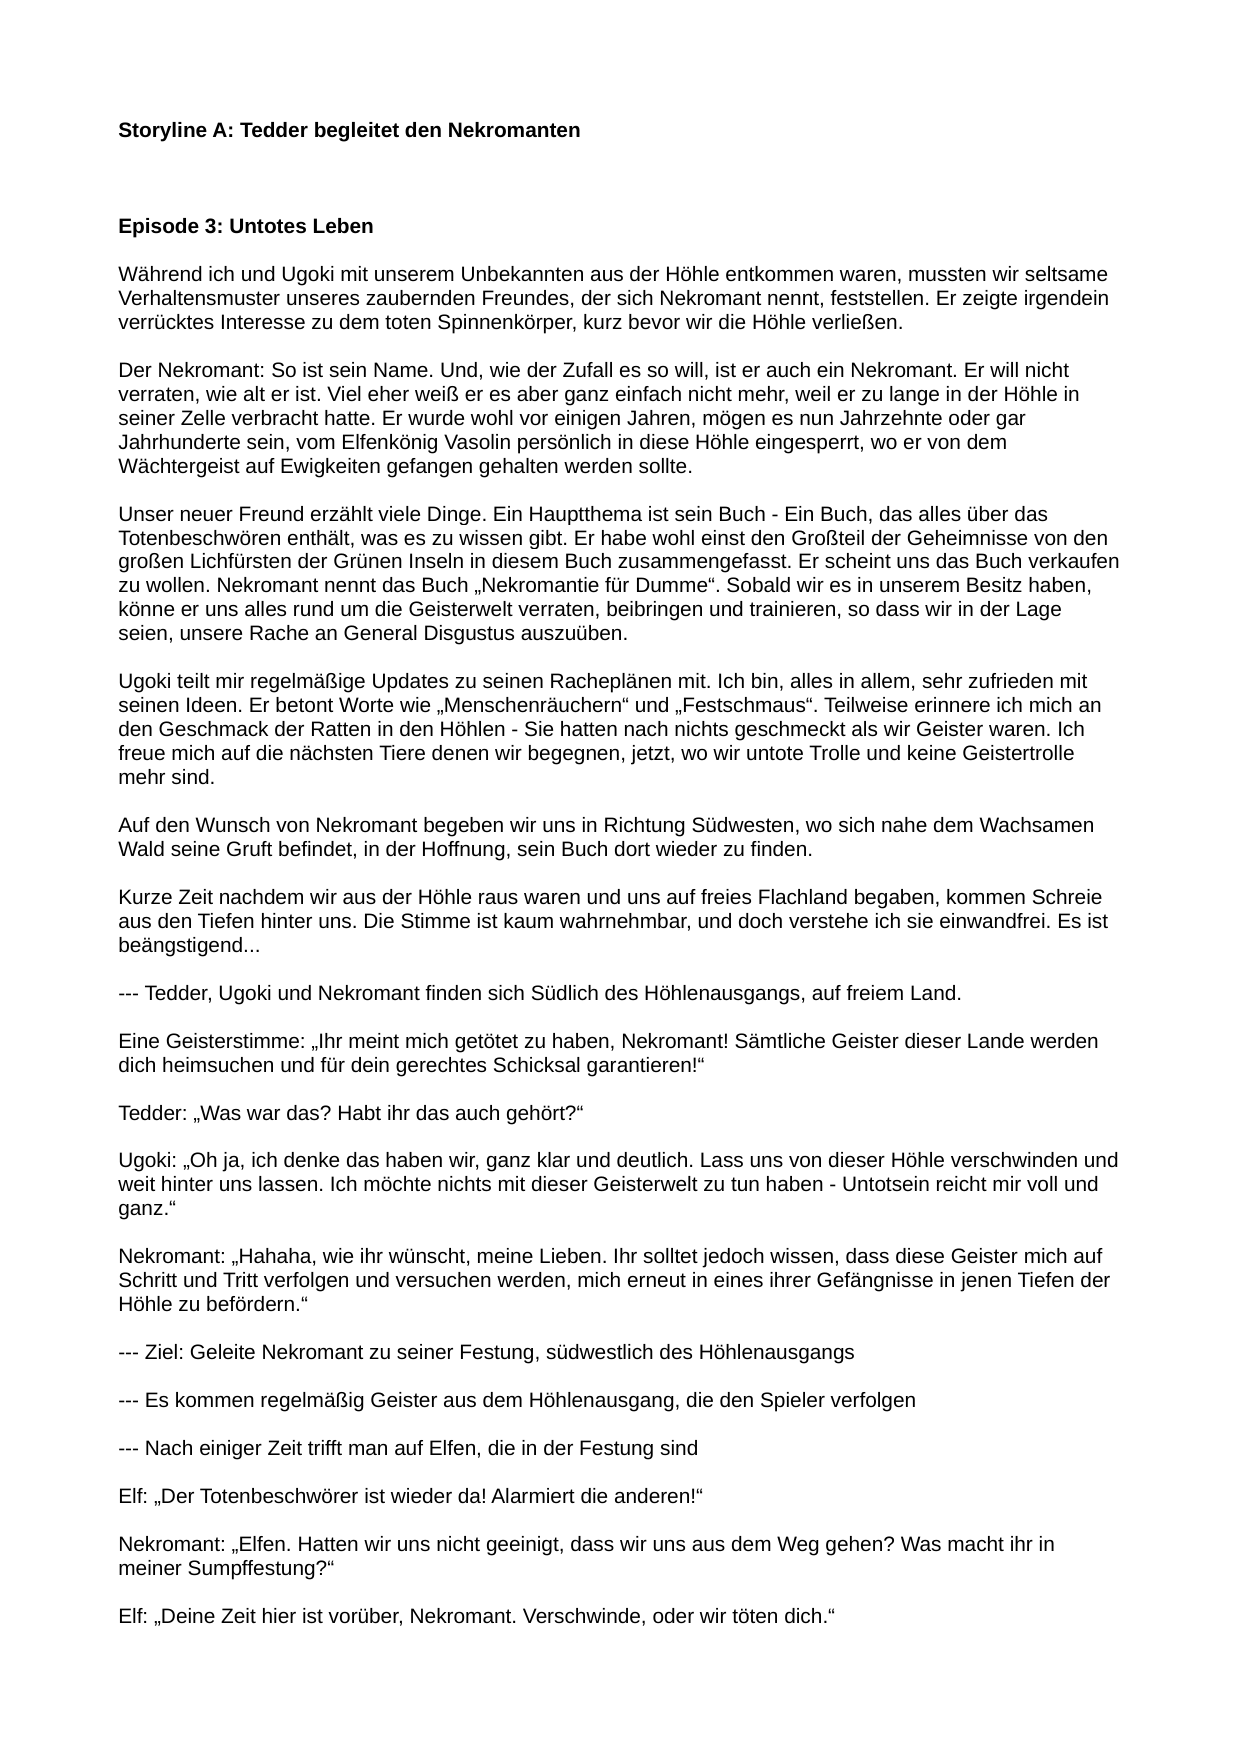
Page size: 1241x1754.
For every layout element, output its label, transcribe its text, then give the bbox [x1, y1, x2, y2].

text Ugoki: „Oh ja, ich denke das haben wir, ganz klar und deutlich. Lass uns von dieser Höhle verschwinden und weit hinter uns lassen. Ich möchte nichts mit dieser Geisterwelt zu tun haben - Untotsein reicht mir voll und ganz.“ [118, 1148, 1122, 1220]
text --- Nach einiger Zeit trifft man auf Elfen, die in der Festung sind [118, 1436, 1122, 1460]
text Elf: „Der Totenbeschwörer ist wieder da! Alarmiert die anderen!“ [118, 1484, 1122, 1508]
text Unser neuer Freund erzählt viele Dinge. Ein Hauptthema ist sein Buch - Ein Buch, das alles über das Totenbeschwören enthält, was es zu wissen gibt. Er habe wohl einst den Großteil der Geheimnisse von den großen Lichfürsten der Grünen Inseln in diesem Buch zusammengefasst. Er scheint uns das Buch verkaufen zu wollen. Nekromant nennt das Buch „Nekromantie für Dumme“. Sobald wir es in unserem Besitz haben, könne er uns alles rund um die Geisterwelt verraten, beibringen und trainieren, so dass wir in der Lage seien, unsere Rache an General Disgustus auszuüben. [118, 501, 1122, 645]
text Kurze Zeit nachdem wir aus der Höhle raus waren und uns auf freies Flachland begaben, kommen Schreie aus den Tiefen hinter uns. Die Stimme ist kaum wahrnehmbar, und doch verstehe ich sie einwandfrei. Es ist beängstigend... [118, 885, 1122, 957]
text Auf den Wunsch von Nekromant begeben wir uns in Richtung Südwesten, wo sich nahe dem Wachsamen Wald seine Gruft befindet, in der Hoffnung, sein Buch dort wieder zu finden. [118, 813, 1122, 861]
text --- Tedder, Ugoki und Nekromant finden sich Südlich des Höhlenausgangs, auf freiem Land. [118, 981, 1122, 1004]
text Nekromant: „Elfen. Hatten wir uns nicht geeinigt, dass wir uns aus dem Weg gehen? Was macht ihr in meiner Sumpffestung?“ [118, 1532, 1122, 1579]
text Storyline A: Tedder begleitet den Nekromanten [118, 118, 1122, 142]
text Elf: „Deine Zeit hier ist vorüber, Nekromant. Verschwinde, oder wir töten dich.“ [118, 1603, 1122, 1627]
text Während ich und Ugoki mit unserem Unbekannten aus der Höhle entkommen waren, mussten wir seltsame Verhaltensmuster unseres zaubernden Freundes, der sich Nekromant nennt, feststellen. Er zeigte irgendein verrücktes Interesse zu dem toten Spinnenkörper, kurz bevor wir die Höhle verließen. [118, 262, 1122, 334]
text --- Ziel: Geleite Nekromant zu seiner Festung, südwestlich des Höhlenausgangs [118, 1340, 1122, 1364]
text Tedder: „Was war das? Habt ihr das auch gehört?“ [118, 1100, 1122, 1124]
text Ugoki teilt mir regelmäßige Updates zu seinen Racheplänen mit. Ich bin, alles in allem, sehr zufrieden mit seinen Ideen. Er betont Worte wie „Menschenräuchern“ und „Festschmaus“. Teilweise erinnere ich mich an den Geschmack der Ratten in den Höhlen - Sie hatten nach nichts geschmeckt als wir Geister waren. Ich freue mich auf die nächsten Tiere denen wir begegnen, jetzt, wo wir untote Trolle und keine Geistertrolle mehr sind. [118, 669, 1122, 789]
text --- Es kommen regelmäßig Geister aus dem Höhlenausgang, die den Spieler verfolgen [118, 1388, 1122, 1412]
text Der Nekromant: So ist sein Name. Und, wie der Zufall es so will, ist er auch ein Nekromant. Er will nicht verraten, wie alt er ist. Viel eher weiß er es aber ganz einfach nicht mehr, weil er zu lange in der Höhle in seiner Zelle verbracht hatte. Er wurde wohl vor einigen Jahren, mögen es nun Jahrzehnte oder gar Jahrhunderte sein, vom Elfenkönig Vasolin persönlich in diese Höhle eingesperrt, wo er von dem Wächtergeist auf Ewigkeiten gefangen gehalten werden sollte. [118, 358, 1122, 477]
text Nekromant: „Hahaha, wie ihr wünscht, meine Lieben. Ihr solltet jedoch wissen, dass diese Geister mich auf Schritt und Tritt verfolgen und versuchen werden, mich erneut in eines ihrer Gefängnisse in jenen Tiefen der Höhle zu befördern.“ [118, 1244, 1122, 1316]
text Episode 3: Untotes Leben [118, 214, 1122, 238]
text Eine Geisterstimme: „Ihr meint mich getötet zu haben, Nekromant! Sämtliche Geister dieser Lande werden dich heimsuchen und für dein gerechtes Schicksal garantieren!“ [118, 1028, 1122, 1076]
